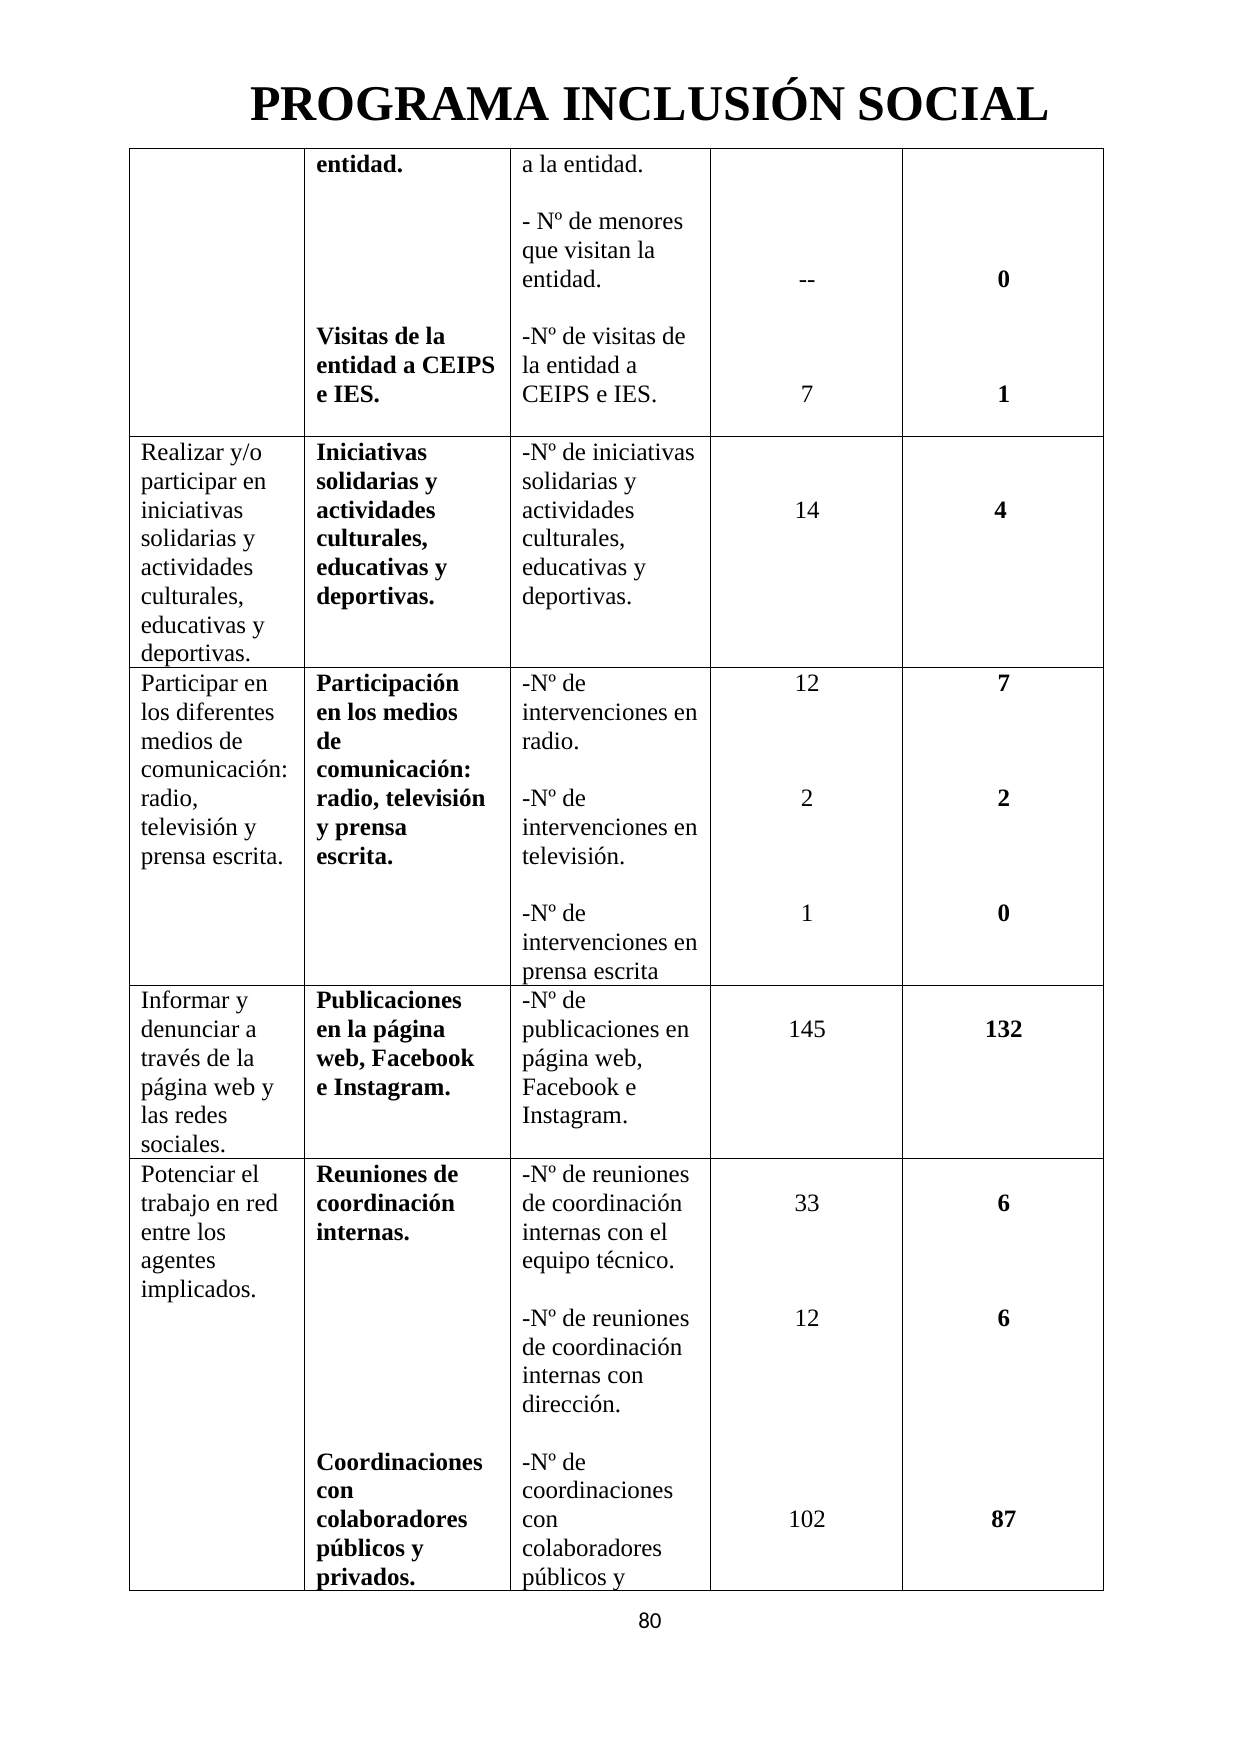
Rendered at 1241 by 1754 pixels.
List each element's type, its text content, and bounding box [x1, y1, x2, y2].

table_cell 145 [711, 986, 902, 1158]
table_cell -Nº de intervenciones en radio. -Nº de intervenciones en televisión. -Nº de intervenciones en prensa escrita [511, 668, 710, 984]
table_cell Participar en los diferentes medios de comunicación: radio, televisión y prensa escrita. [130, 668, 304, 984]
table_cell -- 7 [711, 149, 902, 436]
table_cell 4 [903, 437, 1103, 667]
table_cell Reuniones de coordinación internas. Coordinaciones con colaboradores públicos y privados. [305, 1159, 510, 1590]
table_cell Realizar y/o participar en iniciativas solidarias y actividades culturales, educativas y deportivas. [130, 437, 304, 667]
table_cell 12 2 1 [711, 668, 902, 984]
table_cell 6 6 87 [903, 1159, 1103, 1590]
table_cell 7 2 0 [903, 668, 1103, 984]
table_cell entidad. Visitas de la entidad a CEIPS e IES. [305, 149, 510, 436]
table_cell Potenciar el trabajo en red entre los agentes implicados. [130, 1159, 304, 1590]
table_cell 33 12 102 [711, 1159, 902, 1590]
table_cell -Nº de iniciativas solidarias y actividades culturales, educativas y deportivas. [511, 437, 710, 667]
table_cell 14 [711, 437, 902, 667]
table_cell Participación en los medios de comunicación: radio, televisión y prensa escrita. [305, 668, 510, 984]
table_cell Iniciativas solidarias y actividades culturales, educativas y deportivas. [305, 437, 510, 667]
table_cell Informar y denunciar a través de la página web y las redes sociales. [130, 986, 304, 1158]
table_cell -Nº de reuniones de coordinación internas con el equipo técnico. -Nº de reuniones de coordinación internas con dirección. -Nº de coordinaciones con colaboradores públicos y [511, 1159, 710, 1590]
table_cell Publicaciones en la página web, Facebook e Instagram. [305, 986, 510, 1158]
table_cell [130, 149, 304, 436]
table_cell 0 1 [903, 149, 1103, 436]
table_cell a la entidad. - Nº de menores que visitan la entidad. -Nº de visitas de la entidad a CEIPS e IES. [511, 149, 710, 436]
table_cell 132 [903, 986, 1103, 1158]
table_cell -Nº de publicaciones en página web, Facebook e Instagram. [511, 986, 710, 1158]
